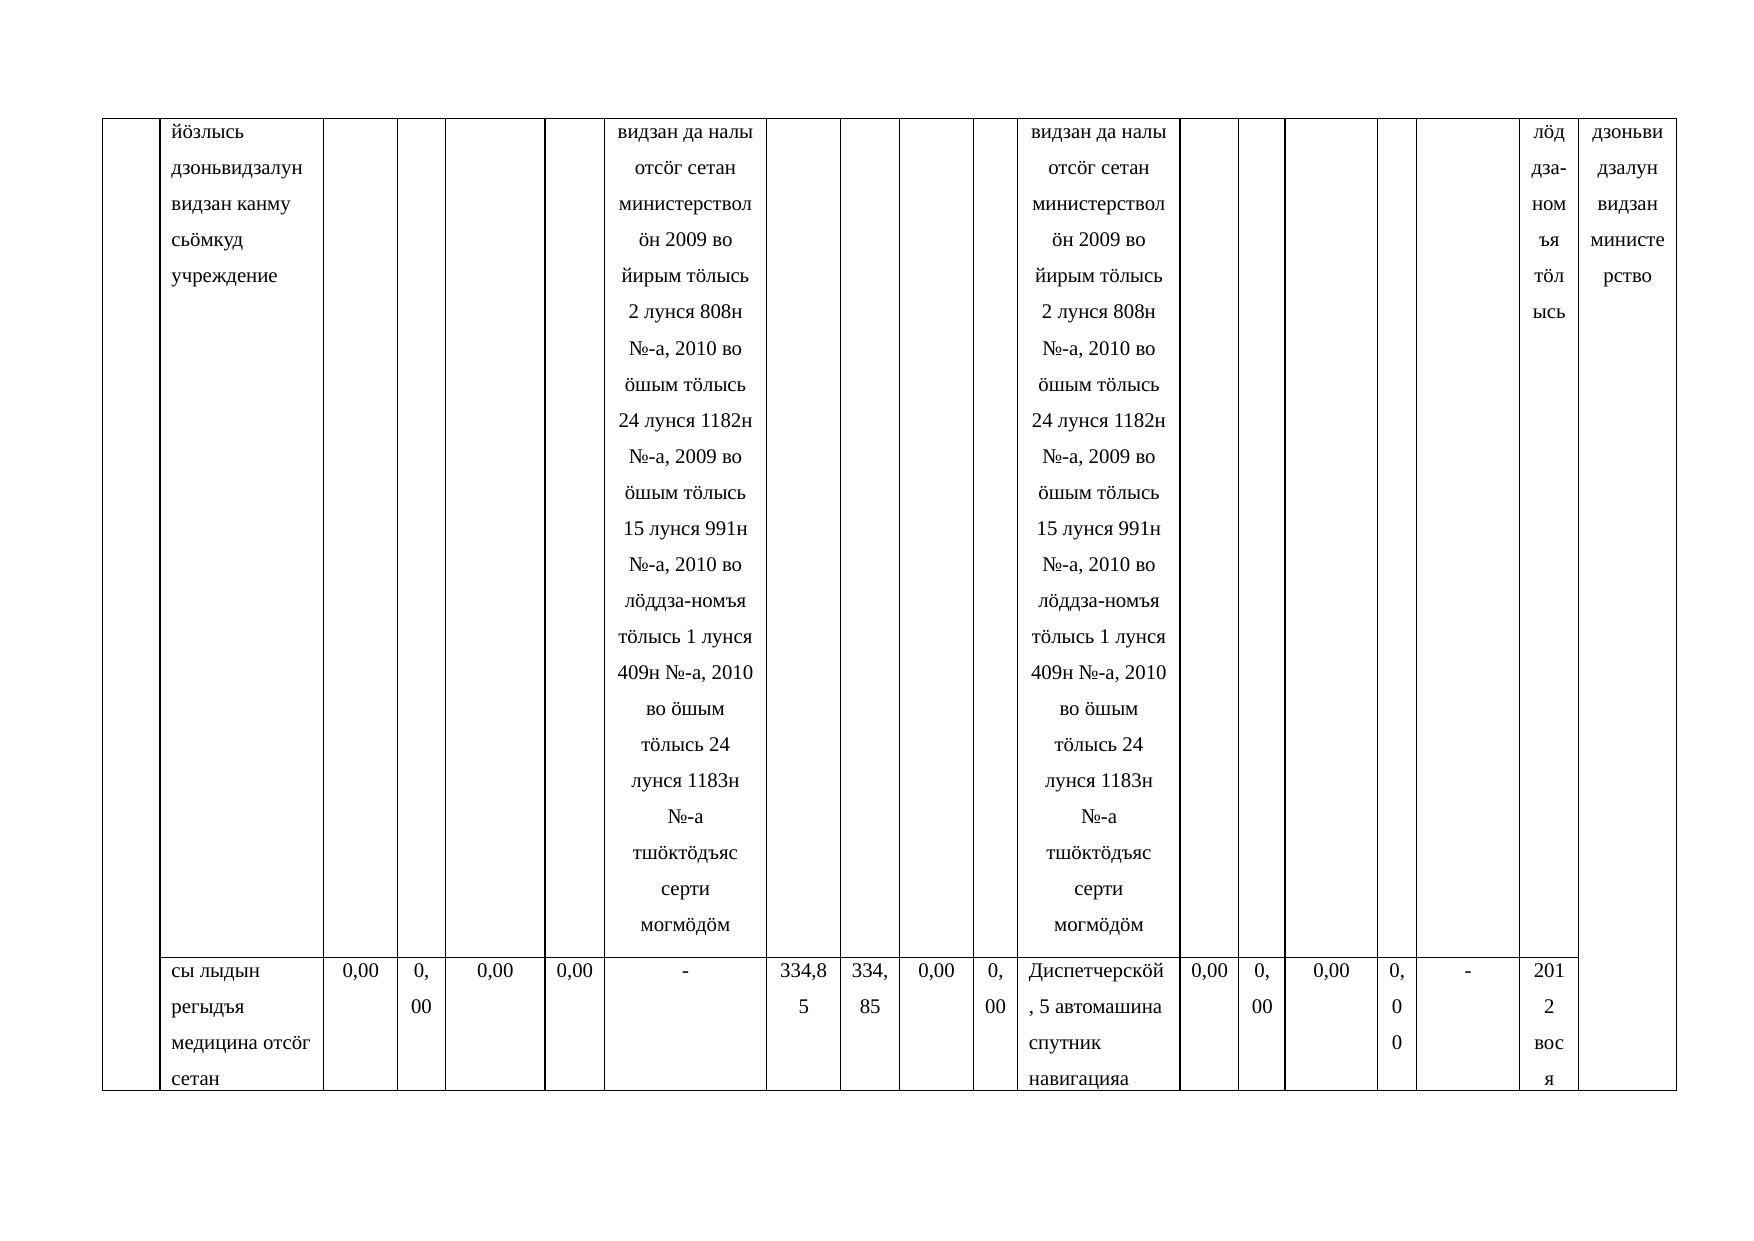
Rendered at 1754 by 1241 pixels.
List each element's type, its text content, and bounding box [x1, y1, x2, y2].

table_cell сы лыдын регыдъя медицина отсӧг сетан [161, 958, 323, 1090]
table_cell 0,00 [546, 958, 604, 1090]
table_cell 334,85 [767, 958, 840, 1090]
table_cell 0,00 [324, 958, 397, 1090]
table_cell [398, 119, 445, 957]
table_cell - [1417, 958, 1519, 1090]
table_cell [767, 119, 840, 957]
table_cell йӧзлысь дзоньвидзалун видзан канму сьӧмкуд учреждение [161, 119, 323, 957]
table_cell Диспетчерскӧй, 5 автомашина спутник навигацияа [1018, 958, 1179, 1090]
table_cell 334,85 [841, 958, 899, 1090]
table_cell [1239, 119, 1284, 957]
table_cell [103, 119, 159, 1090]
table_cell 0,00 [974, 958, 1017, 1090]
table_cell [841, 119, 899, 957]
table_cell 0,00 [446, 958, 544, 1090]
table_cell 2012 вося [1520, 958, 1578, 1090]
table_cell видзан да налы отсӧг сетан министерстволӧн 2009 во йирым тӧлысь 2 лунся 808н №-а, 2010 во ӧшым тӧлысь 24 лунся 1182н №-а, 2009 во ӧшым тӧлысь 15 лунся 991н №-а, 2010 во лӧддза-номъя тӧлысь 1 лунся 409н №-а, 2010 во ӧшым тӧлысь 24 лунся 1183н №-а тшӧктӧдъяс серти могмӧдӧм [605, 119, 766, 957]
table_cell 0,00 [900, 958, 973, 1090]
table_cell [446, 119, 544, 957]
table_cell - [605, 958, 766, 1090]
table_cell [974, 119, 1017, 957]
table_cell видзан да налы отсӧг сетан министерстволӧн 2009 во йирым тӧлысь 2 лунся 808н №-а, 2010 во ӧшым тӧлысь 24 лунся 1182н №-а, 2009 во ӧшым тӧлысь 15 лунся 991н №-а, 2010 во лӧддза-номъя тӧлысь 1 лунся 409н №-а, 2010 во ӧшым тӧлысь 24 лунся 1183н №-а тшӧктӧдъяс серти могмӧдӧм [1018, 119, 1179, 957]
table_cell 0,00 [1239, 958, 1284, 1090]
table_cell [546, 119, 604, 957]
table_cell 0,00 [1181, 958, 1238, 1090]
table_cell 0,00 [1378, 958, 1416, 1090]
table_cell [1378, 119, 1416, 957]
table_cell 0,00 [1286, 958, 1377, 1090]
table_cell [1181, 119, 1238, 957]
table_cell лӧддза-номъя тӧлысь [1520, 119, 1578, 957]
table_cell [1286, 119, 1377, 957]
table_cell [324, 119, 397, 957]
table_cell - [1417, 119, 1519, 957]
table_cell [900, 119, 973, 957]
table_cell дзоньвидзалун видзан министерство [1579, 119, 1676, 1090]
table_cell 0,00 [398, 958, 445, 1090]
